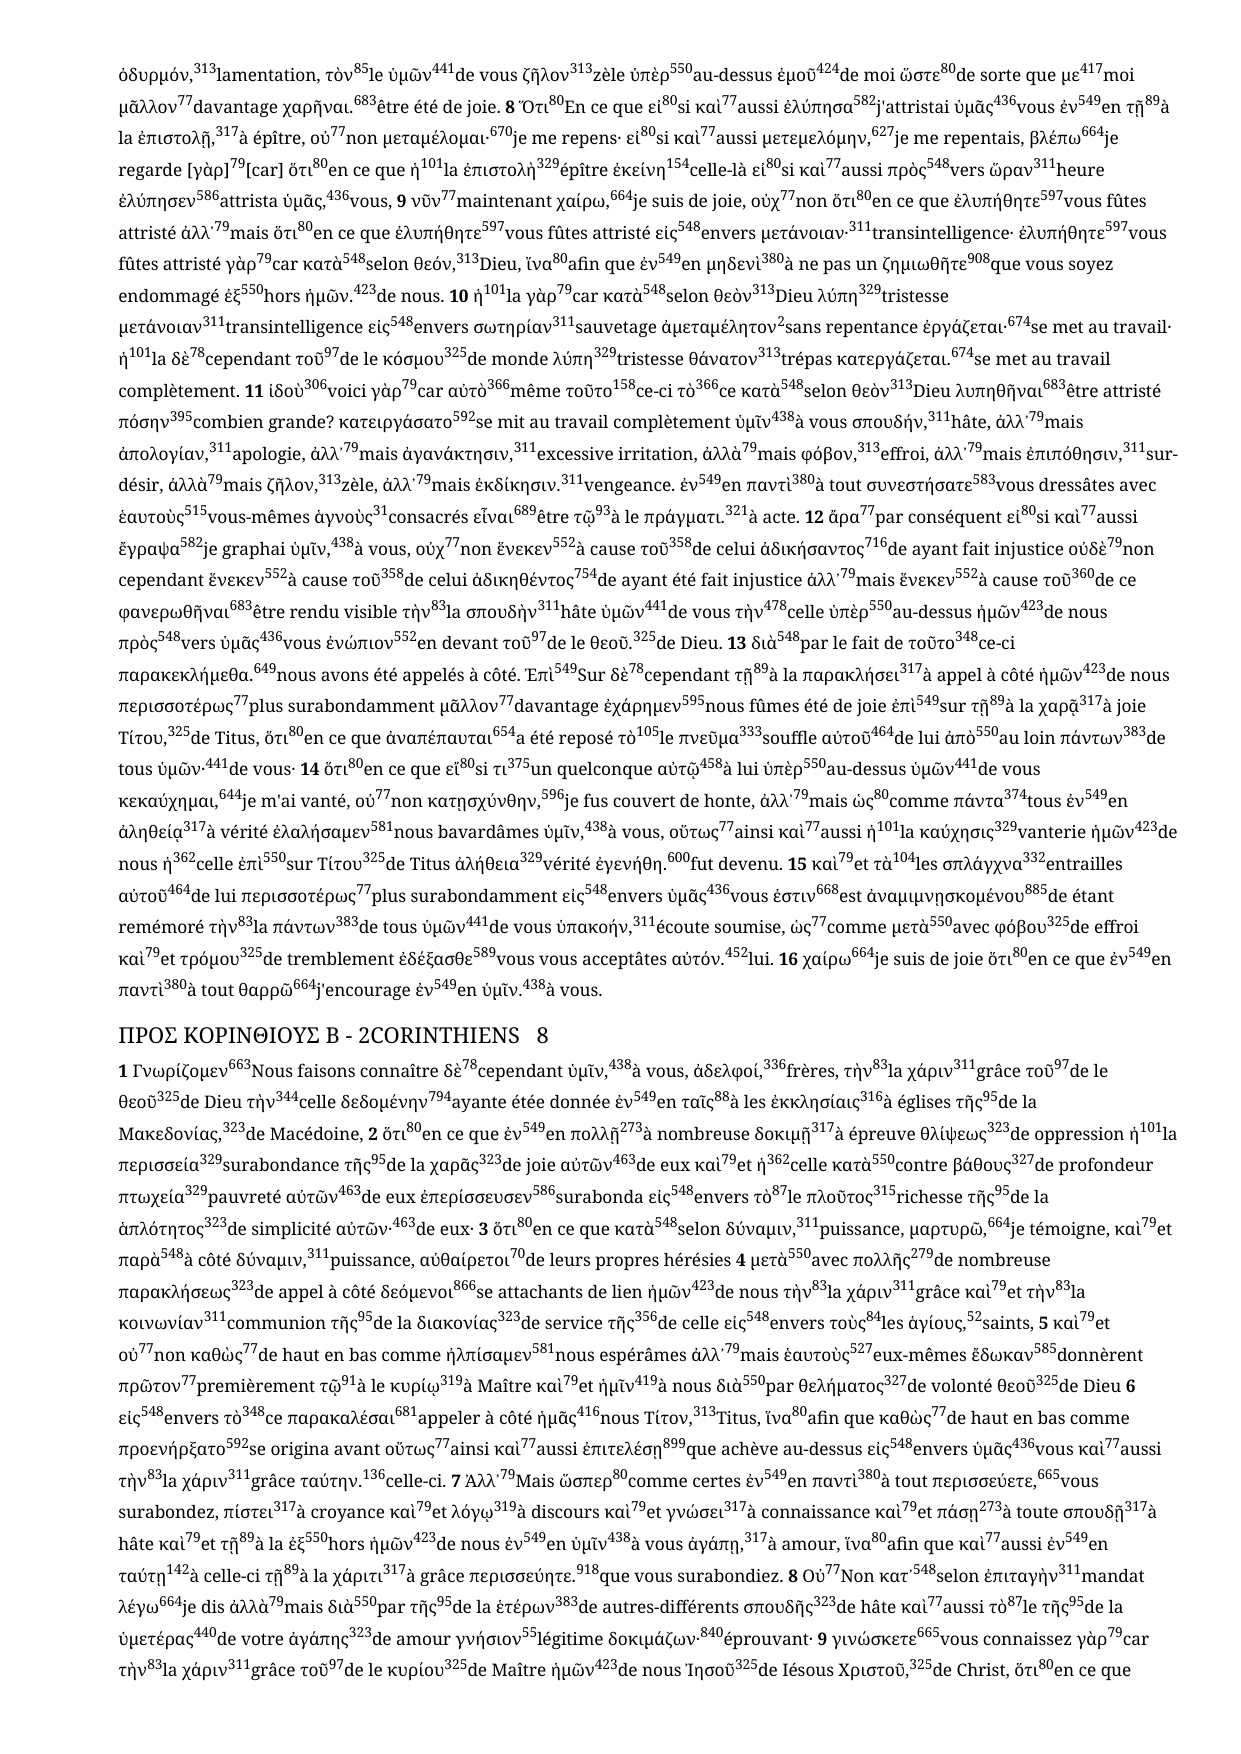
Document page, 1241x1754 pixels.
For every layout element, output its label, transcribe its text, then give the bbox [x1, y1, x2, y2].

text 1 Ταύτας343Celles-ci οὖν79donc ἔχοντες839ayants τὰς82les ἐπαγγελίας,310promesses, ἀγαπητοί,75aimés, καθαρίσωμεν894que nous purifiions ἑαυτοὺς506nous-mêmes ἀπὸ550au loin παντὸς281de tout μολυσμοῦ325de noirceur σαρκὸς323de chair καὶ79et πνεύματος,327de souffle, ἐπιτελοῦντες839achevants au-dessus ἁγιωσύνην311sainteté ἐν549en φόβῳ319à effroi θεοῦ.325de Dieu. 2 Χωρήσατε553Placez ἡμᾶς·416nous· οὐδένα373aucun ἠδικήσαμεν,581nous fîmes injustice, οὐδένα373aucun ἐφθείραμεν,581nous corrompîmes, οὐδένα373aucun ἐπλεονεκτήσαμεν.581nous abusâmes. 3 πρὸς548vers κατάκρισιν311contre-jugement οὐ77non λέγω·664je dis· προείρηκα638j'ai prédit γὰρ79car ὅτι80en ce que ἐν549en ταῖς88à les καρδίαις316à coeurs ἡμῶν423de nous ἐστε665vous êtes εἰς548envers τὸ348ce συναποθανεῖν681mourir loin avec καὶ79et συζῆν.689vivre avec. 4 πολλή388nombreuse μοι420à moi παρρησία329oralité franche πρὸς548vers ὑμᾶς,436vous, πολλή388nombreuse μοι420à moi καύχησις329vanterie ὑπὲρ550au-dessus ὑμῶν·441de vous· πεπλήρωμαι650j'ai été fait plénitude τῇ89à la παρακλήσει,317à appel à côté, ὑπερπερισσεύομαι676je suis surabondé au-dessus τῇ89à la χαρᾷ317à joie ἐπὶ549sur πάσῃ273à toute τῇ89à la θλίψει317à oppression ἡμῶν.423de nous. 5 Καὶ77Aussi γὰρ79car ἐλθόντων715de ayants venus ἡμῶν423de nous εἰς548envers Μακεδονίαν311Macédoine οὐδεμίαν267aucune ἔσχηκεν642a eu ἄνεσιν311relaxation ἡ101la σὰρξ329chair ἡμῶν423de nous ἀλλ᾽79mais ἐν549en παντὶ380à tout θλιβόμενοι·890étants oppressés· ἔξωθεν77au dehors μάχαι,328batailles, ἔσωθεν77au dedans φόβοι.330effrois. 6 ἀλλ᾽79mais ὁ364celui παρακαλῶν840appelant à côté τοὺς84les ταπεινοὺς52bas παρεκάλεσεν586appela à côté ἡμᾶς416nous ὁ103le θεὸς331Dieu ἐν549en τῇ89à la παρουσίᾳ317à présence Τίτου,325de Titus, 7 οὐ77non μόνον77seulement δὲ78cependant ἐν549en τῇ89à la παρουσίᾳ317à présence αὐτοῦ464de lui ἀλλὰ79mais καὶ77aussi ἐν549en τῇ89à la παρακλήσει317à appel à côté ᾗ484à laquelle παρεκλήθη600fut appelé à côté ἐφ᾽549sur ὑμῖν,438à vous, ἀναγγέλλων840annonçant de bas en haut ἡμῖν419à nous τὴν83la ὑμῶν441de vous ἐπιπόθησιν,311sur-désir, τὸν85le ὑμῶν441de vous ὀδυρμόν,313lamentation, τὸν85le ὑμῶν441de vous ζῆλον313zèle ὑπὲρ550au-dessus ἐμοῦ424de moi ὥστε80de sorte que με417moi μᾶλλον77davantage χαρῆναι.683être été de joie. 8 Ὅτι80En ce que εἰ80si καὶ77aussi ἐλύπησα582j'attristai ὑμᾶς436vous ἐν549en τῇ89à la ἐπιστολῇ,317à épître, οὐ77non μεταμέλομαι·670je me repens· εἰ80si καὶ77aussi μετεμελόμην,627je me repentais, βλέπω664je regarde [γὰρ]79[car] ὅτι80en ce que ἡ101la ἐπιστολὴ329épître ἐκείνη154celle-là εἰ80si καὶ77aussi πρὸς548vers ὥραν311heure ἐλύπησεν586attrista ὑμᾶς,436vous, 9 νῦν77maintenant χαίρω,664je suis de joie, οὐχ77non ὅτι80en ce que ἐλυπήθητε597vous fûtes attristé ἀλλ᾽79mais ὅτι80en ce que ἐλυπήθητε597vous fûtes attristé εἰς548envers μετάνοιαν·311transintelligence· ἐλυπήθητε597vous fûtes attristé γὰρ79car κατὰ548selon θεόν,313Dieu, ἵνα80afin que ἐν549en μηδενὶ380à ne pas un ζημιωθῆτε908que vous soyez endommagé ἐξ550hors ἡμῶν.423de nous. 10 ἡ101la γὰρ79car κατὰ548selon θεὸν313Dieu λύπη329tristesse μετάνοιαν311transintelligence εἰς548envers σωτηρίαν311sauvetage ἀμεταμέλητον2sans repentance ἐργάζεται·674se met au travail· ἡ101la δὲ78cependant τοῦ97de le κόσμου325de monde λύπη329tristesse θάνατον313trépas κατεργάζεται.674se met au travail complètement. 11 ἰδοὺ306voici γὰρ79car αὐτὸ366même τοῦτο158ce-ci τὸ366ce κατὰ548selon θεὸν313Dieu λυπηθῆναι683être attristé πόσην395combien grande? κατειργάσατο592se mit au travail complètement ὑμῖν438à vous σπουδήν,311hâte, ἀλλ᾽79mais ἀπολογίαν,311apologie, ἀλλ᾽79mais ἀγανάκτησιν,311excessive irritation, ἀλλὰ79mais φόβον,313effroi, ἀλλ᾽79mais ἐπιπόθησιν,311sur-désir, ἀλλὰ79mais ζῆλον,313zèle, ἀλλ᾽79mais ἐκδίκησιν.311vengeance. ἐν549en παντὶ380à tout συνεστήσατε583vous dressâtes avec ἑαυτοὺς515vous-mêmes ἁγνοὺς31consacrés εἶναι689être τῷ93à le πράγματι.321à acte. 12 ἄρα77par conséquent εἰ80si καὶ77aussi ἔγραψα582je graphai ὑμῖν,438à vous, οὐχ77non ἕνεκεν552à cause τοῦ358de celui ἀδικήσαντος716de ayant fait injustice οὐδὲ79non cependant ἕνεκεν552à cause τοῦ358de celui ἀδικηθέντος754de ayant été fait injustice ἀλλ᾽79mais ἕνεκεν552à cause τοῦ360de ce φανερωθῆναι683être rendu visible τὴν83la σπουδὴν311hâte ὑμῶν441de vous τὴν478celle ὑπὲρ550au-dessus ἡμῶν423de nous πρὸς548vers ὑμᾶς436vous ἐνώπιον552en devant τοῦ97de le θεοῦ.325de Dieu. 13 διὰ548par le fait de τοῦτο348ce-ci παρακεκλήμεθα.649nous avons été appelés à côté. Ἐπὶ549Sur δὲ78cependant τῇ89à la παρακλήσει317à appel à côté ἡμῶν423de nous περισσοτέρως77plus surabondamment μᾶλλον77davantage ἐχάρημεν595nous fûmes été de joie ἐπὶ549sur τῇ89à la χαρᾷ317à joie Τίτου,325de Titus, ὅτι80en ce que ἀναπέπαυται654a été reposé τὸ105le πνεῦμα333souffle αὐτοῦ464de lui ἀπὸ550au loin πάντων383de tous ὑμῶν·441de vous· 14 ὅτι80en ce que εἴ80si τι375un quelconque αὐτῷ458à lui ὑπὲρ550au-dessus ὑμῶν441de vous κεκαύχημαι,644je m'ai vanté, οὐ77non κατῃσχύνθην,596je fus couvert de honte, ἀλλ᾽79mais ὡς80comme πάντα374tous ἐν549en ἀληθείᾳ317à vérité ἐλαλήσαμεν581nous bavardâmes ὑμῖν,438à vous, οὕτως77ainsi καὶ77aussi ἡ101la καύχησις329vanterie ἡμῶν423de nous ἡ362celle ἐπὶ550sur Τίτου325de Titus ἀλήθεια329vérité ἐγενήθη.600fut devenu. 15 καὶ79et τὰ104les σπλάγχνα332entrailles αὐτοῦ464de lui περισσοτέρως77plus surabondamment εἰς548envers ὑμᾶς436vous ἐστιν668est ἀναμιμνῃσκομένου885de étant remémoré τὴν83la πάντων383de tous ὑμῶν441de vous ὑπακοήν,311écoute soumise, ὡς77comme μετὰ550avec φόβου325de effroi καὶ79et τρόμου325de tremblement ἐδέξασθε589vous vous acceptâtes αὐτόν.452lui. 16 χαίρω664je suis de joie ὅτι80en ce que ἐν549en παντὶ380à tout θαρρῶ664j'encourage ἐν549en ὑμῖν.438à vous. [118, 59, 1181, 1002]
text 1 Γνωρίζομεν663Nous faisons connaître δὲ78cependant ὑμῖν,438à vous, ἀδελφοί,336frères, τὴν83la χάριν311grâce τοῦ97de le θεοῦ325de Dieu τὴν344celle δεδομένην794ayante étée donnée ἐν549en ταῖς88à les ἐκκλησίαις316à églises τῆς95de la Μακεδονίας,323de Macédoine, 2 ὅτι80en ce que ἐν549en πολλῇ273à nombreuse δοκιμῇ317à épreuve θλίψεως323de oppression ἡ101la περισσεία329surabondance τῆς95de la χαρᾶς323de joie αὐτῶν463de eux καὶ79et ἡ362celle κατὰ550contre βάθους327de profondeur πτωχεία329pauvreté αὐτῶν463de eux ἐπερίσσευσεν586surabonda εἰς548envers τὸ87le πλοῦτος315richesse τῆς95de la ἁπλότητος323de simplicité αὐτῶν·463de eux· 3 ὅτι80en ce que κατὰ548selon δύναμιν,311puissance, μαρτυρῶ,664je témoigne, καὶ79et παρὰ548à côté δύναμιν,311puissance, αὐθαίρετοι70de leurs propres hérésies 4 μετὰ550avec πολλῆς279de nombreuse παρακλήσεως323de appel à côté δεόμενοι866se attachants de lien ἡμῶν423de nous τὴν83la χάριν311grâce καὶ79et τὴν83la κοινωνίαν311communion τῆς95de la διακονίας323de service τῆς356de celle εἰς548envers τοὺς84les ἁγίους,52saints, 5 καὶ79et οὐ77non καθὼς77de haut en bas comme ἠλπίσαμεν581nous espérâmes ἀλλ᾽79mais ἑαυτοὺς527eux-mêmes ἔδωκαν585donnèrent πρῶτον77premièrement τῷ91à le κυρίῳ319à Maître καὶ79et ἡμῖν419à nous διὰ550par θελήματος327de volonté θεοῦ325de Dieu 6 εἰς548envers τὸ348ce παρακαλέσαι681appeler à côté ἡμᾶς416nous Τίτον,313Titus, ἵνα80afin que καθὼς77de haut en bas comme προενήρξατο592se origina avant οὕτως77ainsi καὶ77aussi ἐπιτελέσῃ899que achève au-dessus εἰς548envers ὑμᾶς436vous καὶ77aussi τὴν83la χάριν311grâce ταύτην.136celle-ci. 7 Ἀλλ᾽79Mais ὥσπερ80comme certes ἐν549en παντὶ380à tout περισσεύετε,665vous surabondez, πίστει317à croyance καὶ79et λόγῳ319à discours καὶ79et γνώσει317à connaissance καὶ79et πάσῃ273à toute σπουδῇ317à hâte καὶ79et τῇ89à la ἐξ550hors ἡμῶν423de nous ἐν549en ὑμῖν438à vous ἀγάπῃ,317à amour, ἵνα80afin que καὶ77aussi ἐν549en ταύτῃ142à celle-ci τῇ89à la χάριτι317à grâce περισσεύητε.918que vous surabondiez. 8 Οὐ77Non κατ᾽548selon ἐπιταγὴν311mandat λέγω664je dis ἀλλὰ79mais διὰ550par τῆς95de la ἑτέρων383de autres-différents σπουδῆς323de hâte καὶ77aussi τὸ87le τῆς95de la ὑμετέρας440de votre ἀγάπης323de amour γνήσιον55légitime δοκιμάζων·840éprouvant· 9 γινώσκετε665vous connaissez γὰρ79car τὴν83la χάριν311grâce τοῦ97de le κυρίου325de Maître ἡμῶν423de nous Ἰησοῦ325de Iésous Χριστοῦ,325de Christ, ὅτι80en ce que δι᾽548par le fait de ὑμᾶς436vous ἐπτώχευσεν586appauvrit πλούσιος47riche ὤν,840étant, ἵνα80afin que ὑμεῖς447vous τῇ89à la ἐκείνου358de celui-là πτωχείᾳ317à pauvreté πλουτήσητε.896que vous soyez riche. 10 καὶ79et γνώμην311opinion ἐν549en τούτῳ354à ce-ci δίδωμι·664je donne· τοῦτο366ce-ci γὰρ79car ὑμῖν438à vous συμφέρει,668est opportun, οἵτινες497lesquels des quelconques οὐ77non μόνον77seulement τὸ348ce ποιῆσαι681faire ἀλλὰ79mais καὶ77aussi τὸ348ce θέλειν689vouloir προενήρξασθε589vous vous originâtes avant ἀπὸ547au loin πέρυσι·77l'année dernière· 11 νυνὶ77maintenant δὲ78cependant καὶ77aussi τὸ348ce ποιῆσαι681faire ἐπιτελέσατε,553achevez au-dessus, ὅπως80de telle manière que καθάπερ77tout comme ἡ101la προθυμία329promptitude fureur τοῦ360de ce θέλειν,689vouloir, οὕτως77ainsi καὶ77aussi τὸ366ce ἐπιτελέσαι681achever au-dessus ἐκ550hors τοῦ360de ce ἔχειν.689avoir. 12 εἰ80si γὰρ79car ἡ101la προθυμία329promptitude fureur πρόκειται,674se couche devant, καθὸ77selon que ἐὰν340si le cas échéant ἔχῃ921que ait εὐπρόσδεκτος,69bien acceptable auprès, οὐ77non καθὸ77selon que οὐκ77non ἔχει.668a. 13 οὐ77non γὰρ79car ἵνα80afin que ἄλλοις377à autres ἄνεσις,329relaxation, ὑμῖν438à vous θλῖψις,329oppression, ἀλλ᾽79mais ἐξ550hors ἰσότητος·323de égalité· 14 ἐν549en τῷ91à le νῦν77maintenant καιρῷ319à moment τὸ105le ὑμῶν441de vous περίσσευμα333superflu εἰς548envers τὸ87le ἐκείνων357de ceux-là ὑστέρημα,315manque, ἵνα80afin que καὶ77aussi τὸ105le ἐκείνων357de ceux-là περίσσευμα333superflu γένηται905que se devienne εἰς548envers τὸ87le ὑμῶν441de vous ὑστέρημα,315manque, ὅπως80de telle manière que γένηται905que se devienne ἰσότης,329égalité, 15 καθὼς77de haut en bas comme γέγραπται·654a été graphé· ὁ364celui τὸ87le πολὺ375nombreux οὐκ77non ἐπλεόνασεν,586fit plus nombreux, καὶ79et ὁ364celui τὸ87le ὀλίγον375peu οὐκ77non ἠλαττόνησεν.586diminua. 16 Χάρις329Grâce δὲ78cependant τῷ91à le θεῷ319à Dieu τῷ352à celui δόντι713à ayant donné τὴν83la αὐτὴν136même σπουδὴν311hâte ὑπὲρ550au-dessus ὑμῶν441de vous ἐν549en τῇ89à la καρδίᾳ317à coeur Τίτου,325de Titus, 17 ὅτι80en ce que τὴν243la μὲν77certes παράκλησιν311appel à côté ἐδέξατο,592se accepta, σπουδαιότερος47plus à la hâte δὲ78cependant ὑπάρχων840subsistant αὐθαίρετος71de sa propre hérésie ἐξῆλθεν586sortit πρὸς548vers ὑμᾶς.436vous. 18 συνεπέμψαμεν581nous mandâmes avec δὲ78cependant μετ᾽550avec αὐτοῦ464de lui τὸν85le ἀδελφὸν313frère οὗ492de lequel ὁ103le ἔπαινος331surlouange ἐν549en τῷ93à le εὐαγγελίῳ321à évangile διὰ550par πασῶν278de toutes τῶν94de les ἐκκλησιῶν,322de églises, 19 οὐ77non μόνον77seulement δέ,78cependant, ἀλλὰ79mais καὶ77aussi χειροτονηθεὶς760ayant été désigné de main ὑπὸ550sous τῶν94de les ἐκκλησιῶν322de églises συνέκδημος331compagnon de voyage ἡμῶν423de nous σὺν549avec τῇ89à la χάριτι317à grâce ταύτῃ142à celle-ci τῇ350à celle διακονουμένῃ878à étante servie ὑφ᾽550sous ἡμῶν423de nous πρὸς548vers τὴν83la [αὐτοῦ]464[de lui] τοῦ97de le κυρίου325de Maître δόξαν311gloire καὶ79et προθυμίαν311promptitude fureur ἡμῶν,423de nous, 20 στελλόμενοι866se équipants τοῦτο,348ce-ci, μή80ne pas τις390un quelconque ἡμᾶς416nous μωμήσηται905que se reproche ἐν549en τῇ89à la ἁδρότητι317à abondance ταύτῃ142à celle-ci τῇ350à celle διακονουμένῃ878à étante servie ὑφ᾽550sous ἡμῶν·423de nous· 21 προνοοῦμεν663nous intelligeons avant γὰρ79car καλὰ54beaux οὐ77non μόνον77seulement ἐνώπιον552en devant κυρίου325de Maître ἀλλὰ79mais καὶ77aussi ἐνώπιον552en devant ἀνθρώπων.324de êtres humains. 22 συνεπέμψαμεν581nous mandâmes avec δὲ78cependant αὐτοῖς457à eux τὸν85le ἀδελφὸν313frère ἡμῶν423de nous ὃν480lequel ἐδοκιμάσαμεν581nous éprouvâmes ἐν549en πολλοῖς379à nombreux πολλάκις77souvent σπουδαῖον32à la hâte ὄντα,822étant, νυνὶ77maintenant δὲ78cependant πολὺ375nombreux σπουδαιότερον77plus en hâte πεποιθήσει317à confiance πολλῇ273à nombreuse τῇ350à celle εἰς548envers ὑμᾶς.436vous. 23 εἴτε79soit ὑπὲρ550au-dessus Τίτου,325de Titus, κοινωνὸς331communiant ἐμὸς231mien καὶ79et εἰς548envers ὑμᾶς436vous συνεργός·71co-travailleur· εἴτε79soit ἀδελφοὶ330frères ἡμῶν,423de nous, ἀπόστολοι330envoyés ἐκκλησιῶν,322de églises, δόξα329gloire Χριστοῦ.325de Christ. 24 τὴν83la οὖν79donc ἔνδειξιν311indication τῆς95de la ἀγάπης323de amour ὑμῶν441de vous καὶ79et ἡμῶν423de nous καυχήσεως323de vanterie ὑπὲρ550au-dessus ὑμῶν441de vous εἰς548envers αὐτοὺς451eux ἐνδεικνύμενοι866se montrants dedans εἰς548envers πρόσωπον315face τῶν94de les ἐκκλησιῶν.322de églises. [118, 1055, 1181, 1682]
text ΠΡΟΣ ΚΟΡΙΝΘΙΟΥΣ Β - 2CORINTHIENS 8 [118, 1021, 1181, 1050]
